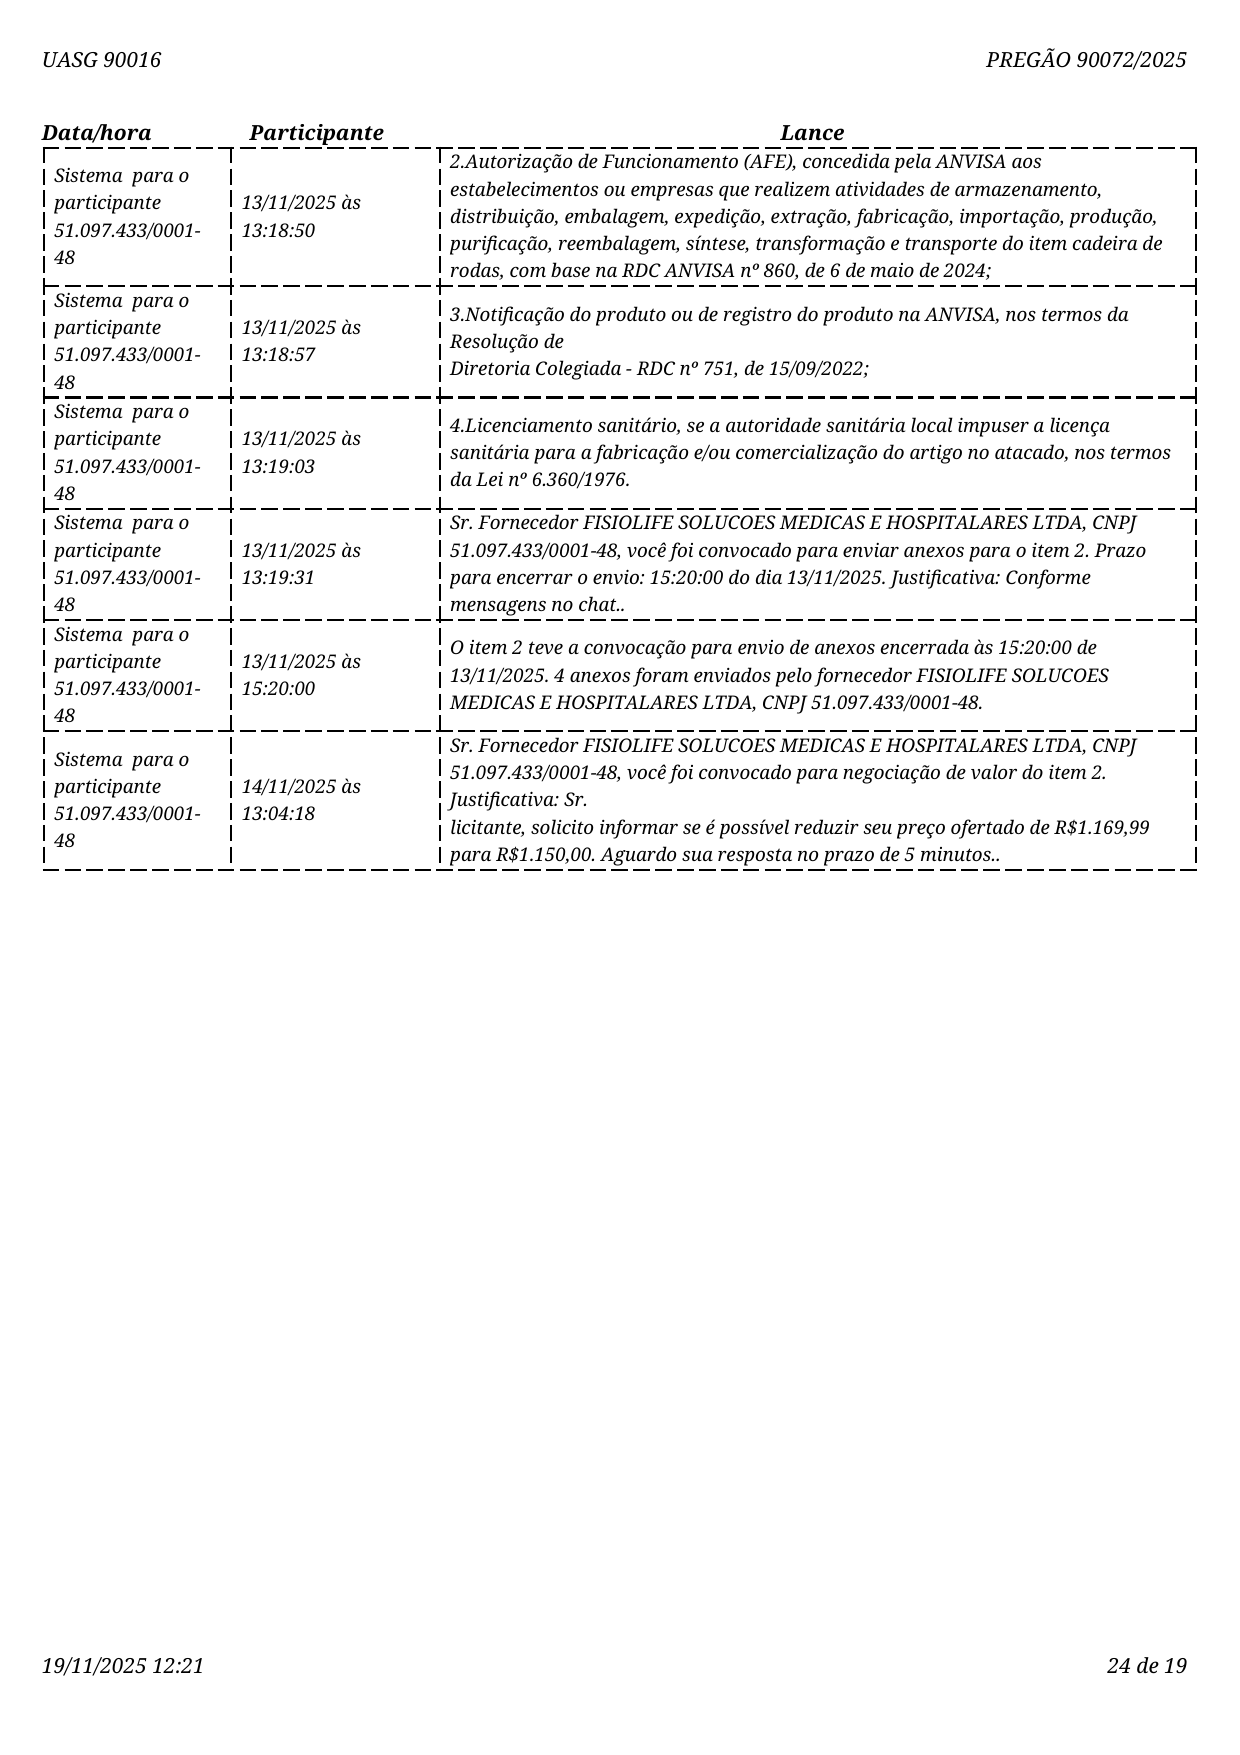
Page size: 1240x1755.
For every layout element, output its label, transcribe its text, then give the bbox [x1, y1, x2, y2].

table_cell 13/11/2025 às 13:19:31 [231, 508, 439, 619]
table_cell 3.Notificação do produto ou de registro do produto na ANVISA, nos termos da Resolução de Diretoria Colegiada - RDC nº 751, de 15/09/2022; [440, 285, 1196, 396]
table_cell 13/11/2025 às 13:18:50 [231, 147, 439, 285]
table_cell Sr. Fornecedor FISIOLIFE SOLUCOES MEDICAS E HOSPITALARES LTDA, CNPJ 51.097.433/0001-48, você foi convocado para enviar anexos para o item 2. Prazo para encerrar o envio: 15:20:00 do dia 13/11/2025. Justificativa: Conforme mensagens no chat.. [440, 508, 1196, 619]
table_cell Sistema para o participante 51.097.433/0001-48 [44, 508, 231, 619]
table_cell O item 2 teve a convocação para envio de anexos encerrada às 15:20:00 de 13/11/2025. 4 anexos foram enviados pelo fornecedor FISIOLIFE SOLUCOES MEDICAS E HOSPITALARES LTDA, CNPJ 51.097.433/0001-48. [440, 619, 1196, 730]
table_cell 13/11/2025 às 15:20:00 [231, 619, 439, 730]
table_cell Sistema para o participante 51.097.433/0001-48 [44, 396, 231, 508]
table_cell Sistema para o participante 51.097.433/0001-48 [44, 619, 231, 730]
table_cell 13/11/2025 às 13:18:57 [231, 285, 439, 396]
table_cell Sistema para o participante 51.097.433/0001-48 [44, 285, 231, 396]
table_cell Sistema para o participante 51.097.433/0001-48 [44, 147, 231, 285]
table_cell 13/11/2025 às 13:19:03 [231, 396, 439, 508]
table_cell Sistema para o participante 51.097.433/0001-48 [44, 730, 231, 869]
table_cell Sr. Fornecedor FISIOLIFE SOLUCOES MEDICAS E HOSPITALARES LTDA, CNPJ 51.097.433/0001-48, você foi convocado para negociação de valor do item 2. Justificativa: Sr. licitante, solicito informar se é possível reduzir seu preço ofertado de R$1.169,99 para R$1.150,00. Aguardo sua resposta no prazo de 5 minutos.. [440, 730, 1196, 869]
table_cell 14/11/2025 às 13:04:18 [231, 730, 439, 869]
table_cell 4.Licenciamento sanitário, se a autoridade sanitária local impuser a licença sanitária para a fabricação e/ou comercialização do artigo no atacado, nos termos da Lei nº 6.360/1976. [440, 396, 1196, 508]
table_cell 2.Autorização de Funcionamento (AFE), concedida pela ANVISA aos estabelecimentos ou empresas que realizem atividades de armazenamento, distribuição, embalagem, expedição, extração, fabricação, importação, produção, purificação, reembalagem, síntese, transformação e transporte do item cadeira de rodas, com base na RDC ANVISA nº 860, de 6 de maio de 2024; [440, 147, 1196, 285]
